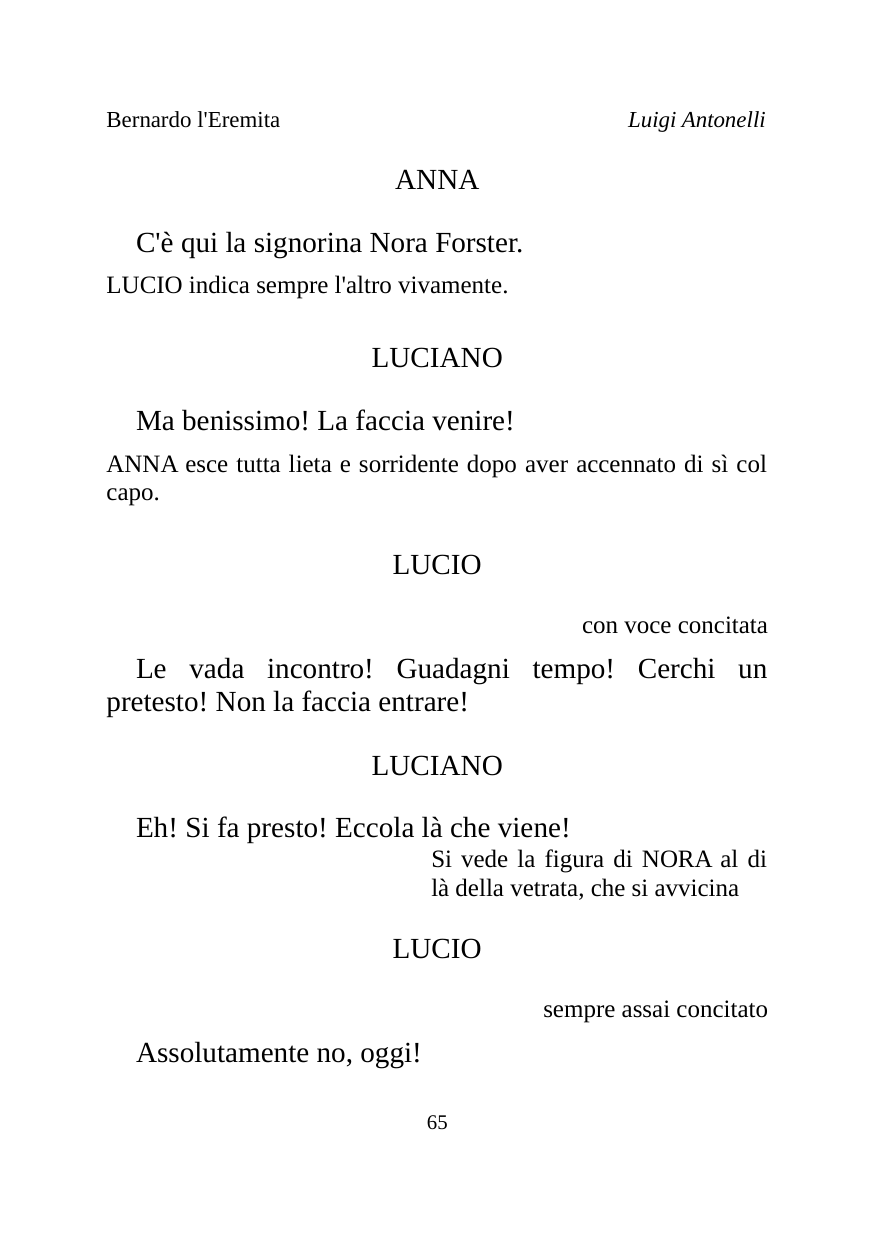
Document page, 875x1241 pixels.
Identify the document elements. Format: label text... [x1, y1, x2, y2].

text Eh! Si fa presto! Eccola là che viene! [106, 811, 768, 844]
text Si vede la figura di NORA al di là della vetrata, che si avvicina [431, 844, 768, 902]
text Assolutamente no, oggi! [106, 1035, 768, 1068]
text sempre assai concitato [431, 994, 768, 1023]
text Ma benissimo! La faccia venire! [106, 403, 768, 437]
text Le vada incontro! Guadagni tempo! Cerchi un pretesto! Non la faccia entrare! [106, 651, 768, 718]
text LUCIO indica sempre l'altro vivamente. [106, 270, 768, 299]
text LUCIANO [106, 340, 768, 374]
text LUCIANO [106, 748, 768, 781]
text C'è qui la signorina Nora Forster. [106, 225, 768, 259]
text LUCIO [106, 547, 768, 581]
text ANNA esce tutta lieta e sorridente dopo aver accennato di sì col capo. [106, 449, 768, 506]
text con voce concitata [431, 611, 768, 639]
text LUCIO [106, 931, 768, 965]
text ANNA [106, 162, 768, 196]
